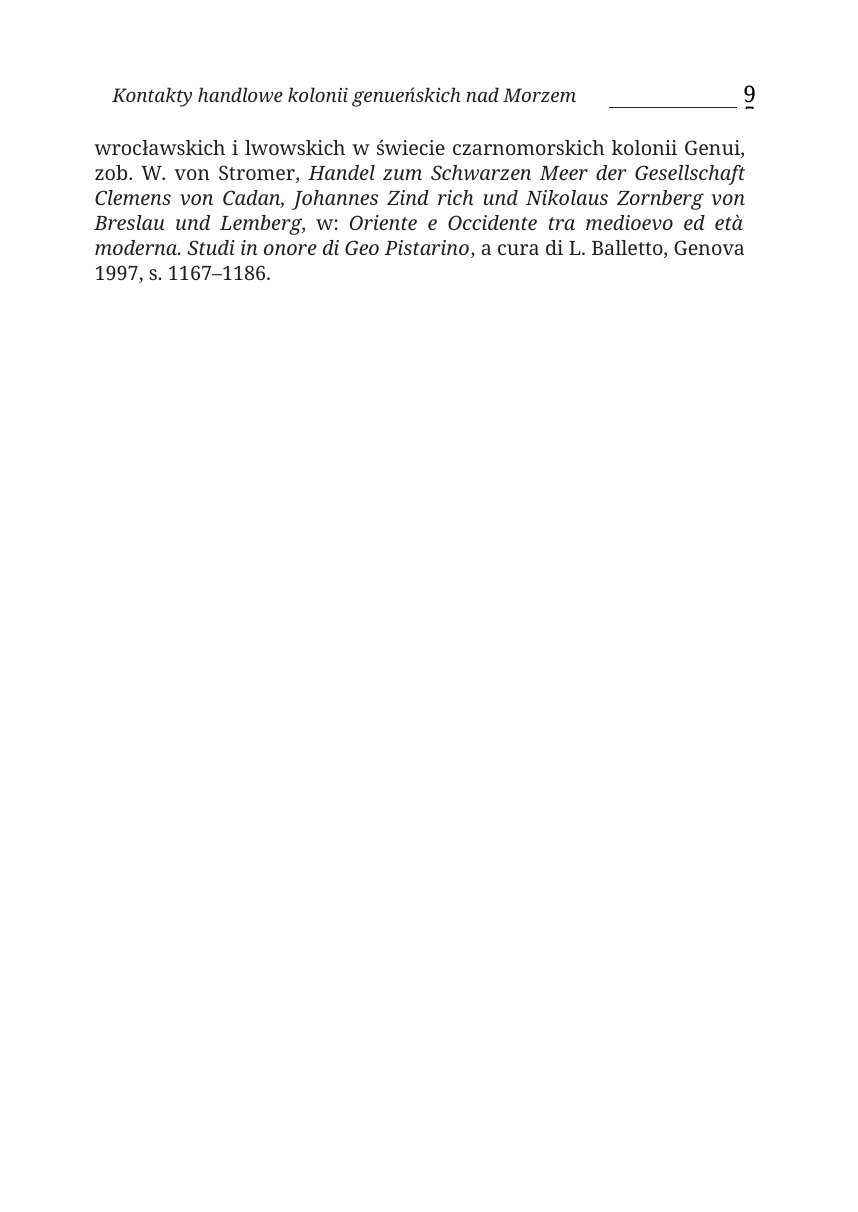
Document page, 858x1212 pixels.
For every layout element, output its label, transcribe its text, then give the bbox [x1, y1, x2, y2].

text wrocławskich i lwowskich w świecie czarnomorskich kolonii Genui, zob. W. von Stromer, Handel zum Schwarzen Meer der Gesellschaft Clemens von Cadan, Johannes Zind­ rich und Nikolaus Zornberg von Breslau und Lemberg, w: Oriente e Occidente tra medioevo ed età moderna. Studi in onore di Geo Pistarino, a cura di L. Balletto, Genova 1997, s. 1167–1186. [94, 136, 745, 286]
